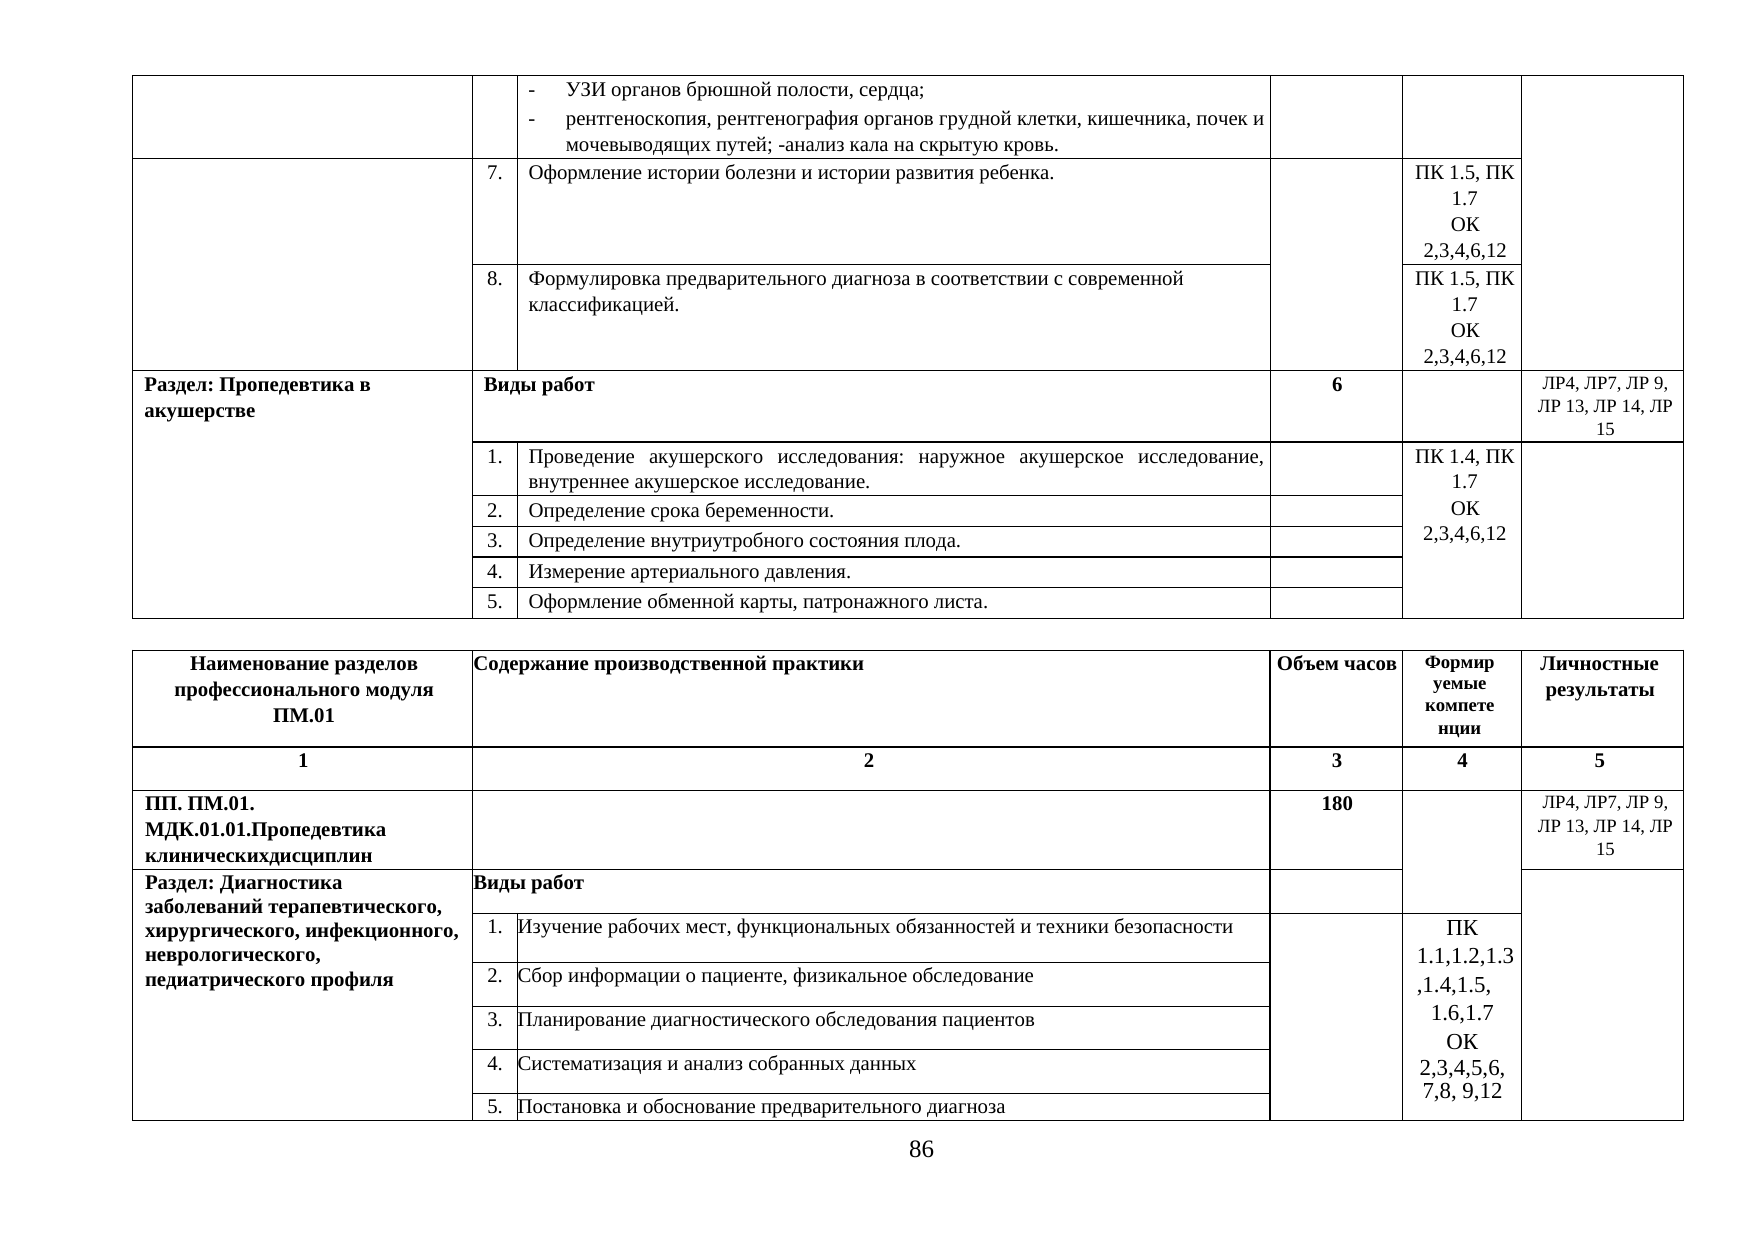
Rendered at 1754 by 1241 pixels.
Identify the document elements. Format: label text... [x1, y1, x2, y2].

table_cell [1271, 159, 1402, 370]
table_cell Измерение артериального давления. [518, 558, 1270, 587]
table_cell ПК 1.4, ПК 1.7 ОК 2,3,4,6,12 [1403, 443, 1521, 617]
table_cell [1522, 870, 1683, 1120]
table_cell ПК 1.5, ПК 1.7 ОК 2,3,4,6,12 [1403, 265, 1521, 370]
table_cell [1522, 76, 1683, 370]
table_cell [133, 159, 472, 370]
table_cell Оформление обменной карты, патронажного листа. [518, 588, 1270, 617]
table_cell ЛР4, ЛР7, ЛР 9, ЛР 13, ЛР 14, ЛР 15 [1522, 791, 1683, 869]
table_cell Формулировка предварительного диагноза в соответствии с современной классификацией. [518, 265, 1270, 370]
table_cell Виды работ [473, 371, 1270, 441]
table_cell 4. [473, 1050, 517, 1093]
table_cell 5 [1522, 748, 1683, 790]
table_cell Планирование диагностического обследования пациентов [518, 1007, 1269, 1049]
table_cell Оформление истории болезни и истории развития ребенка. [518, 159, 1270, 264]
table_cell Определение внутриутробного состояния плода. [518, 527, 1270, 556]
table_cell [1271, 558, 1402, 587]
table_cell 1 [133, 748, 472, 790]
table_header Формир уемые компете нции [1403, 651, 1521, 746]
table_cell 3. [473, 1007, 517, 1049]
table_cell 4. [473, 558, 517, 587]
table_header Личностные результаты [1522, 651, 1683, 746]
table_cell 3. [473, 527, 517, 556]
table_cell [473, 76, 517, 158]
table_header Объем часов [1271, 651, 1402, 746]
table_cell Раздел: Пропедевтика в акушерстве [133, 371, 472, 617]
table_cell [1271, 870, 1402, 913]
table_cell 5. [473, 588, 517, 617]
table_cell 8. [473, 265, 517, 370]
table_cell [1403, 371, 1521, 441]
table_cell [1522, 443, 1683, 617]
table_cell [1403, 791, 1521, 913]
table_cell Раздел: Диагностика заболеваний терапевтического, хирургического, инфекционного, неврологического, педиатрического профиля [133, 870, 472, 1120]
table_header Наименование разделов профессионального модуля ПМ.01 [133, 651, 472, 746]
table_cell ПП. ПМ.01. МДК.01.01.Пропедевтика клиническихдисциплин [133, 791, 472, 869]
table_cell 180 [1271, 791, 1402, 869]
table_cell ПК 1.5, ПК 1.7 ОК 2,3,4,6,12 [1403, 159, 1521, 264]
table_cell 5. [473, 1094, 517, 1120]
table_cell [1271, 588, 1402, 617]
table_cell Проведение акушерского исследования: наружное акушерское исследование, внутреннее акушерское исследование. [518, 443, 1270, 495]
table_cell [1271, 527, 1402, 556]
table_cell [1271, 443, 1402, 495]
table_cell ЛР4, ЛР7, ЛР 9, ЛР 13, ЛР 14, ЛР 15 [1522, 371, 1683, 441]
table_cell 2 [473, 748, 1269, 790]
table_cell 1. [473, 914, 517, 962]
table_cell Систематизация и анализ собранных данных [518, 1050, 1269, 1093]
table_cell 7. [473, 159, 517, 264]
table_cell 1. [473, 443, 517, 495]
table_cell 2. [473, 963, 517, 1006]
table_cell Изучение рабочих мест, функциональных обязанностей и техники безопасности [518, 914, 1269, 962]
table_cell Постановка и обоснование предварительного диагноза [518, 1094, 1269, 1120]
table_cell Определение срока беременности. [518, 496, 1270, 526]
table_cell [473, 791, 1269, 869]
table_cell Сбор информации о пациенте, физикальное обследование [518, 963, 1269, 1006]
table_cell 4 [1403, 748, 1521, 790]
table_cell [1271, 914, 1402, 1120]
table_cell УЗИ органов брюшной полости, сердца; рентгеноскопия, рентгенография органов грудной клетки, кишечника, почек и мочевыводящих путей; -анализ кала на скрытую кровь. [518, 76, 1270, 158]
table_cell Виды работ [473, 870, 1269, 913]
table_cell 3 [1271, 748, 1402, 790]
table_cell [1271, 496, 1402, 526]
table_cell 6 [1271, 371, 1402, 441]
table_cell 2. [473, 496, 517, 526]
table_cell [1403, 76, 1521, 158]
table_cell ПК 1.1,1.2,1.3,1.4,1.5, 1.6,1.7 ОК 2,3,4,5,6,7,8, 9,12 [1403, 914, 1521, 1120]
table_header Содержание производственной практики [473, 651, 1269, 746]
